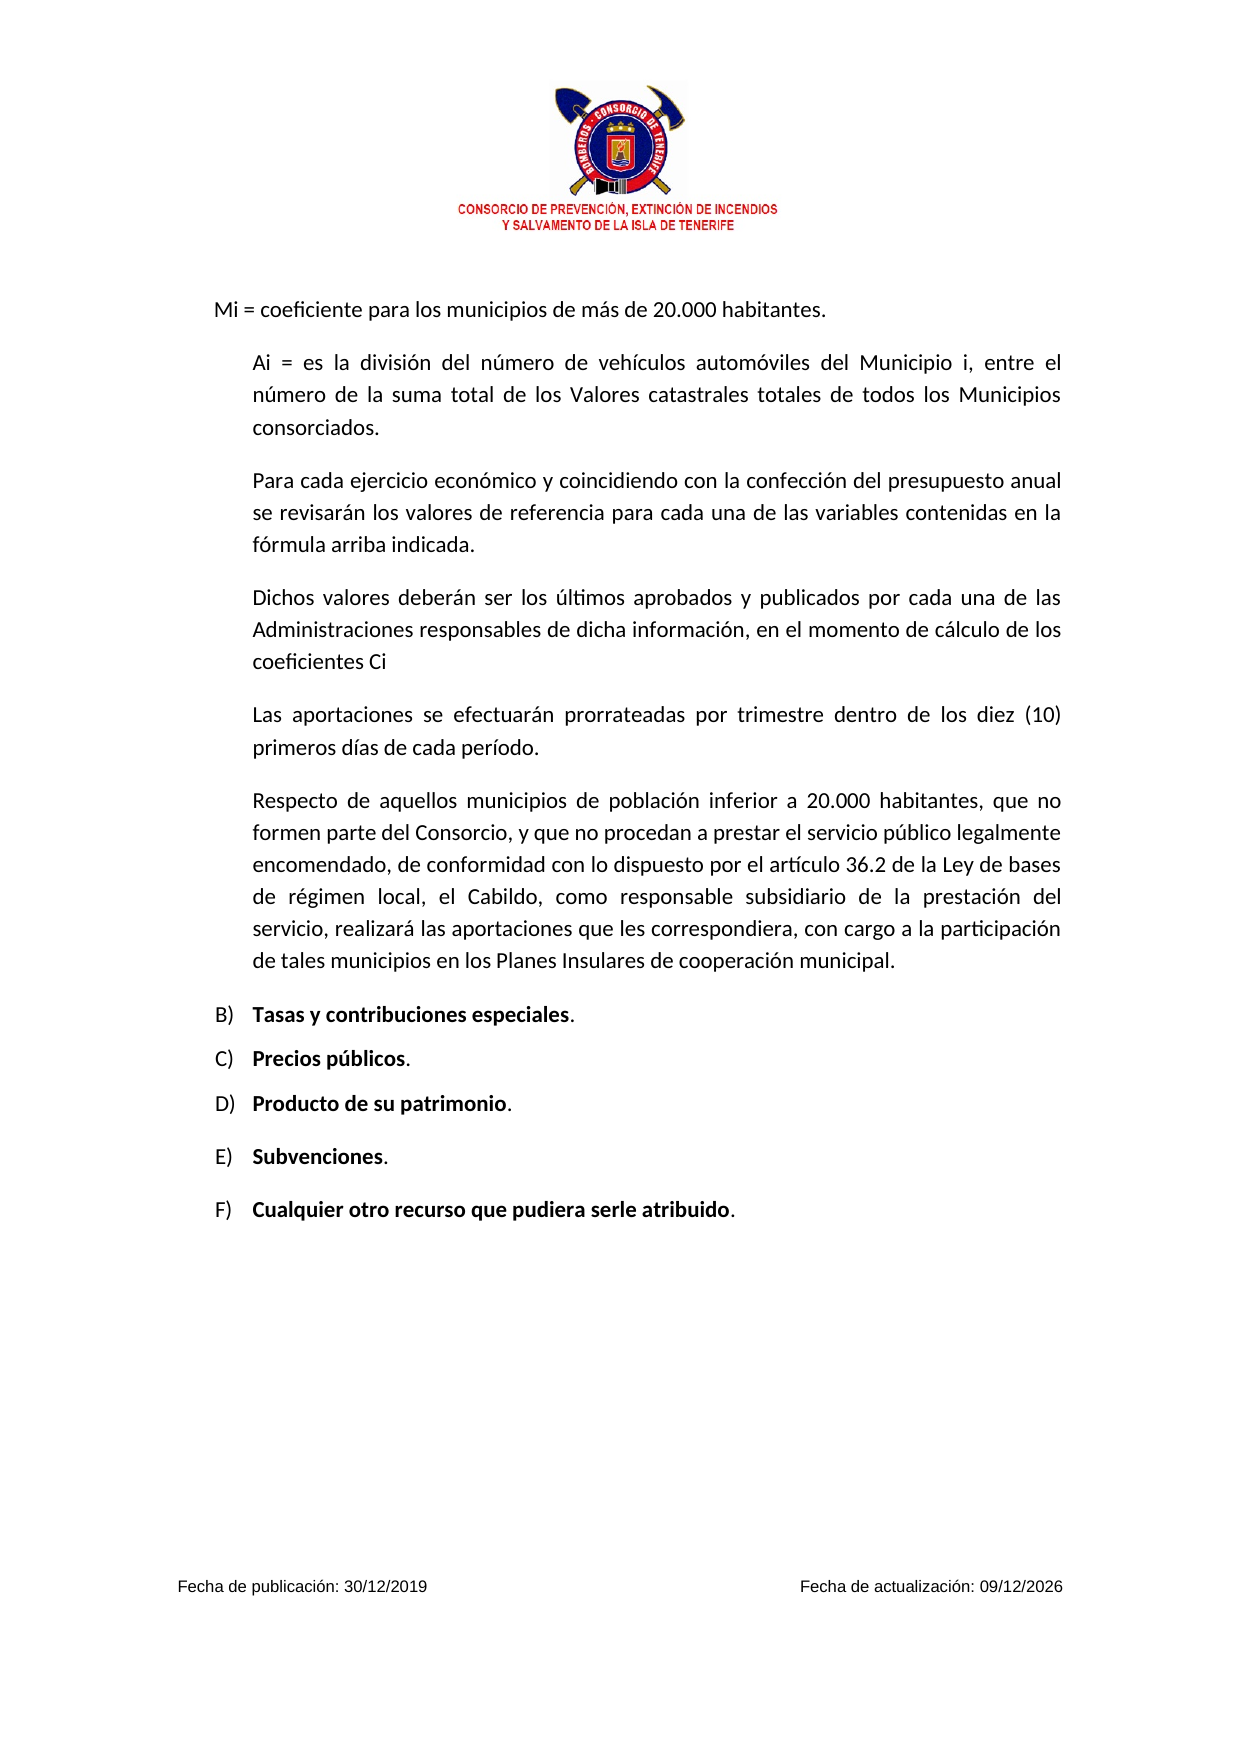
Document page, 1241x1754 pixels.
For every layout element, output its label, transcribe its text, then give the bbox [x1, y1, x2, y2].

list Dichos valores deberán ser los últimos aprobados y publicados por cada una de las Administraciones responsables de dicha información, en el momento de cálculo de los coeficientes Ci [252, 583, 1063, 676]
list Cualquier otro recurso que pudiera serle atribuido. [215, 1195, 1063, 1223]
list Tasas y contribuciones especiales. [215, 1000, 1063, 1028]
list Subvenciones. [215, 1142, 1063, 1170]
list Mi = coeficiente para los municipios de más de 20.000 habitantes. [177, 295, 1063, 323]
list Ai = es la división del número de vehículos automóviles del Municipio i, entre el número de la suma total de los Valores catastrales totales de todos los Municipios consorciados. [252, 348, 1063, 441]
list Para cada ejercicio económico y coincidiendo con la confección del presupuesto anual se revisarán los valores de referencia para cada una de las variables contenidas en la fórmula arriba indicada. [252, 466, 1063, 558]
list Las aportaciones se efectuarán prorrateadas por trimestre dentro de los diez (10) primeros días de cada período. [252, 701, 1063, 761]
list Precios públicos. [215, 1044, 1063, 1072]
list Respecto de aquellos municipios de población inferior a 20.000 habitantes, que no formen parte del Consorcio, y que no procedan a prestar el servicio público legalmente encomendado, de conformidad con lo dispuesto por el artículo 36.2 de la Ley de bases de régimen local, el Cabildo, como responsable subsidiario de la prestación del servicio, realizará las aportaciones que les correspondiera, con cargo a la participación de tales municipios en los Planes Insulares de cooperación municipal. [252, 786, 1063, 975]
list Producto de su patrimonio. [215, 1089, 1063, 1117]
